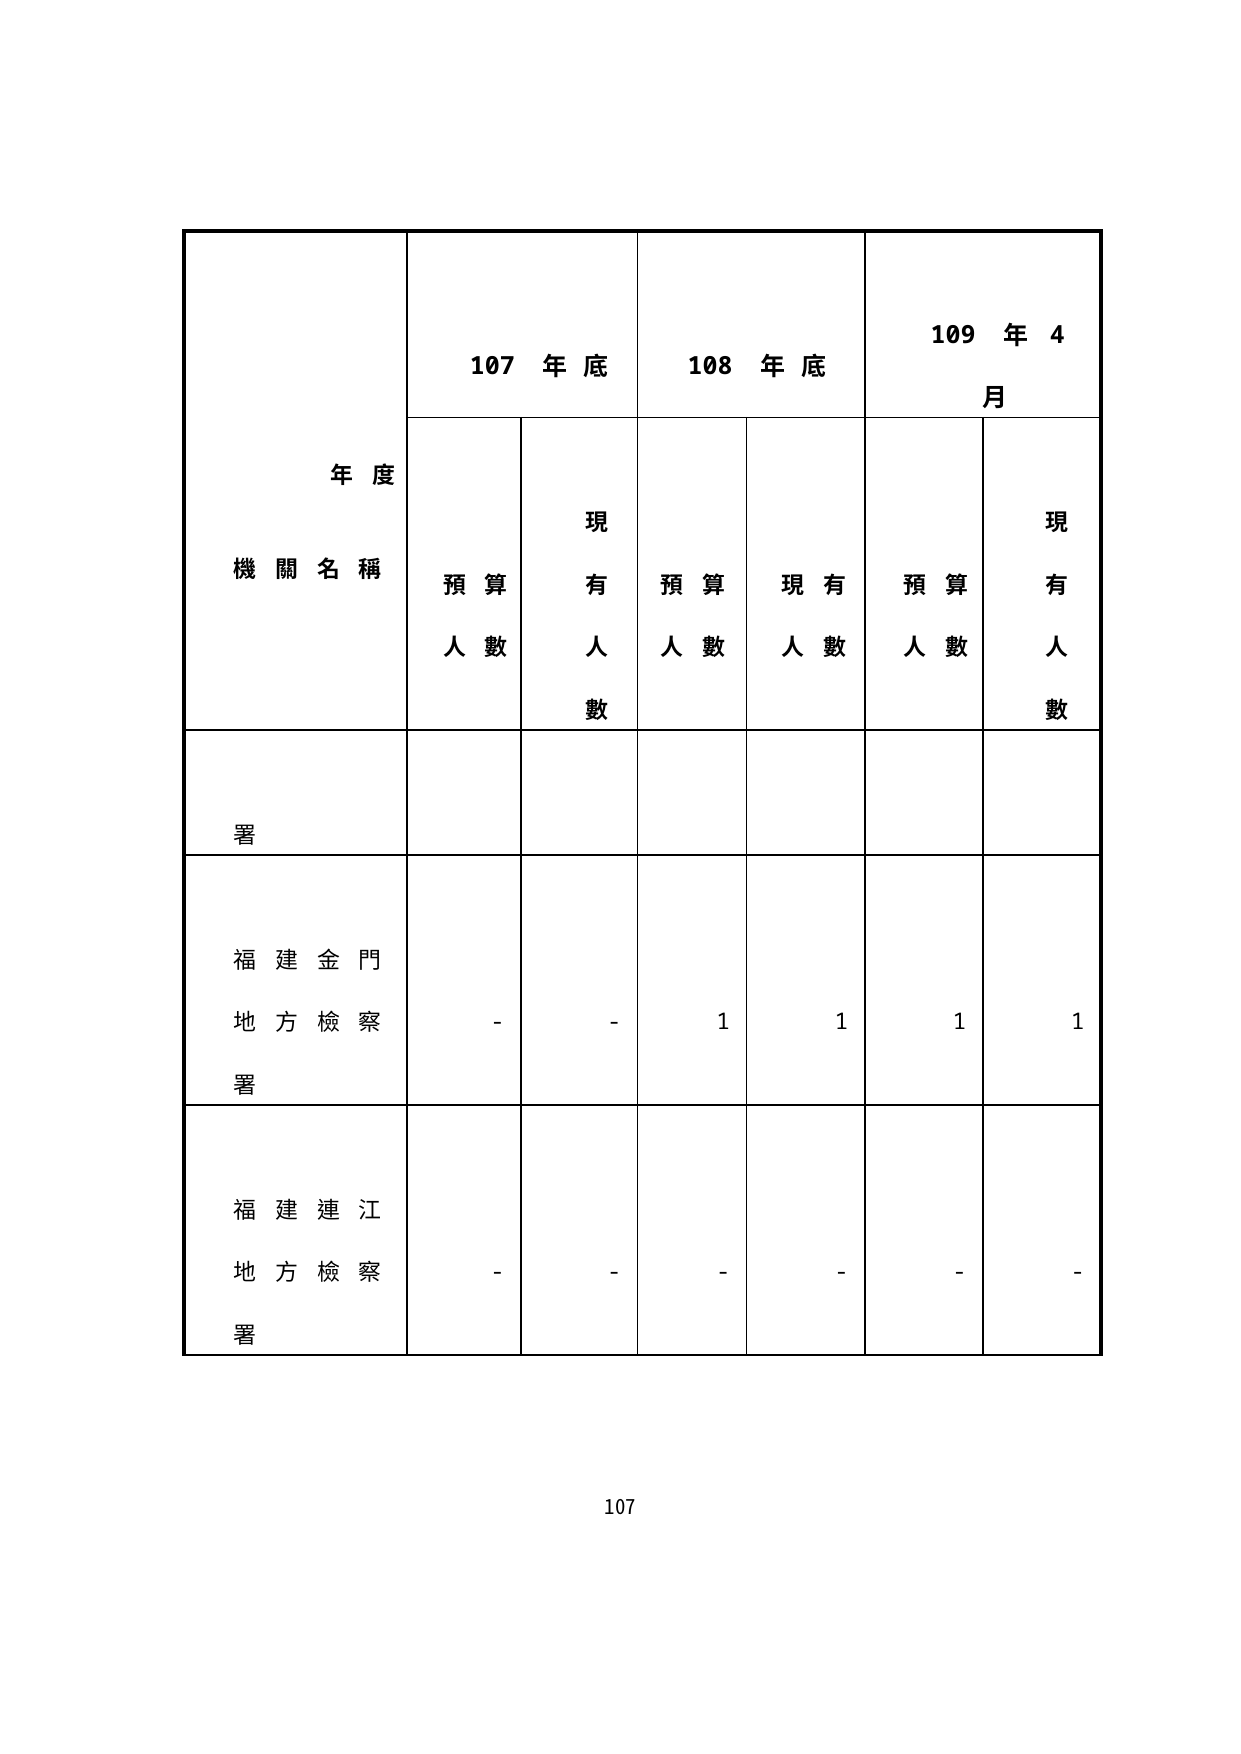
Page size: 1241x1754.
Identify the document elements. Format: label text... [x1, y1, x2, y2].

table_cell [866, 731, 982, 854]
table_header 109年4月 [866, 233, 1099, 417]
table_cell 1 [747, 856, 864, 1104]
table_cell 現有人數 [984, 418, 1099, 729]
table_header 年度 機關名稱 [186, 233, 406, 729]
table_header 108年底 [638, 233, 864, 417]
table_cell - [747, 1106, 864, 1354]
table_cell 預算人數 [866, 418, 982, 729]
table_cell 福建連江地方檢察署 [186, 1106, 406, 1354]
table_cell 現有人數 [747, 418, 864, 729]
table_cell 1 [866, 856, 982, 1104]
table_cell - [408, 856, 520, 1104]
table_cell - [408, 1106, 520, 1354]
table_cell 預算人數 [638, 418, 746, 729]
table_cell - [522, 1106, 637, 1354]
table_cell [408, 731, 520, 854]
table_cell [522, 731, 637, 854]
table_cell [984, 731, 1099, 854]
table_cell 1 [638, 856, 746, 1104]
table_header 107年底 [408, 233, 637, 417]
table_cell 署 [186, 731, 406, 854]
table_cell 福建金門地方檢察署 [186, 856, 406, 1104]
table_cell - [522, 856, 637, 1104]
table_cell 預算人數 [408, 418, 520, 729]
table_cell - [866, 1106, 982, 1354]
table_cell - [638, 1106, 746, 1354]
table_cell - [984, 1106, 1099, 1354]
table_cell [638, 731, 746, 854]
table_cell 1 [984, 856, 1099, 1104]
table_cell 現有人數 [522, 418, 637, 729]
table_cell [747, 731, 864, 854]
